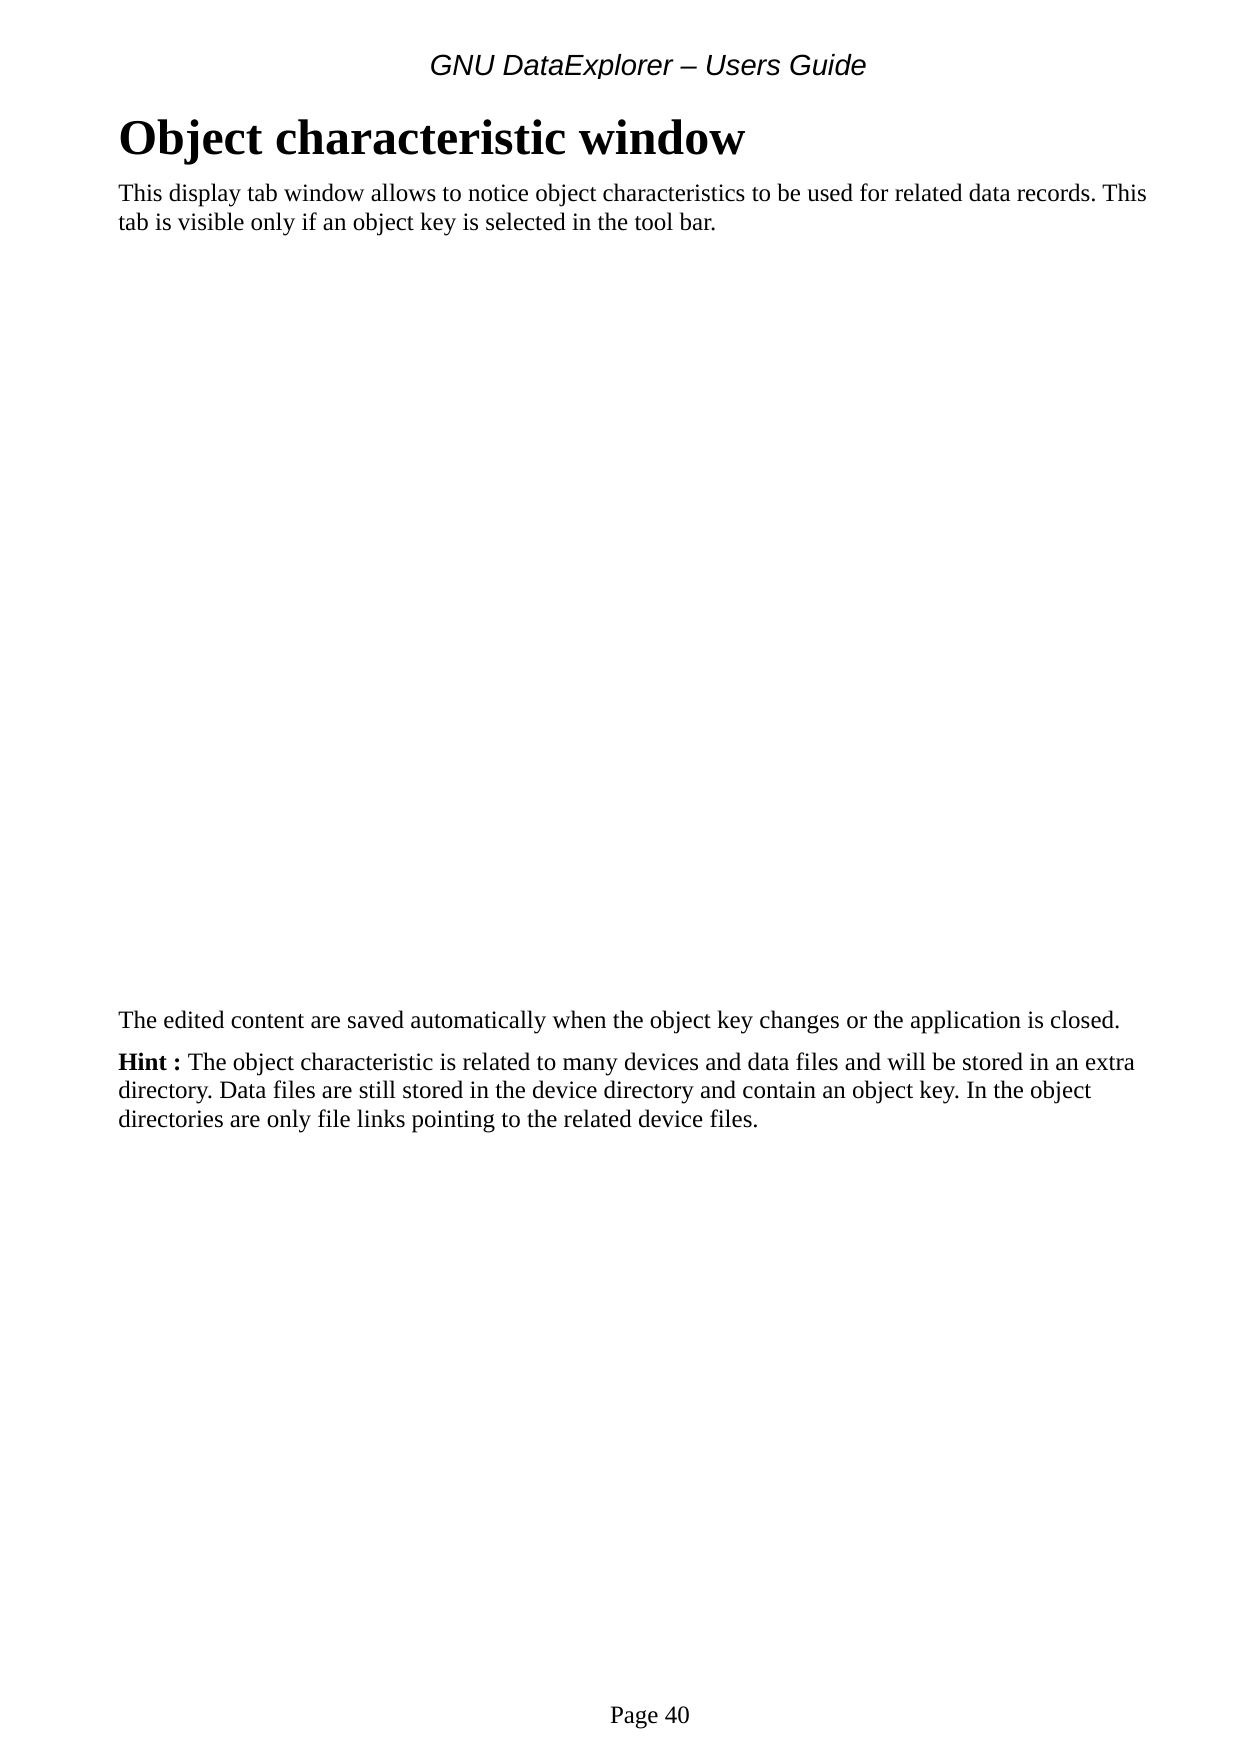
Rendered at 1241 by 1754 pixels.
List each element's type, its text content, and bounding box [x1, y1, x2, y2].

text Hint : The object characteristic is related to many devices and data files and will be stored in an extra directory. Data files are still stored in the device directory and contain an object key. In the object directories are only file links pointing to the related device files. [118, 1047, 1181, 1133]
text This display tab window allows to notice object characteristics to be used for related data records. This tab is visible only if an object key is selected in the tool bar. [118, 178, 1181, 235]
text The edited content are saved automatically when the object key changes or the application is closed. [118, 1006, 1181, 1034]
subtitle Object characteristic window [118, 108, 1181, 165]
